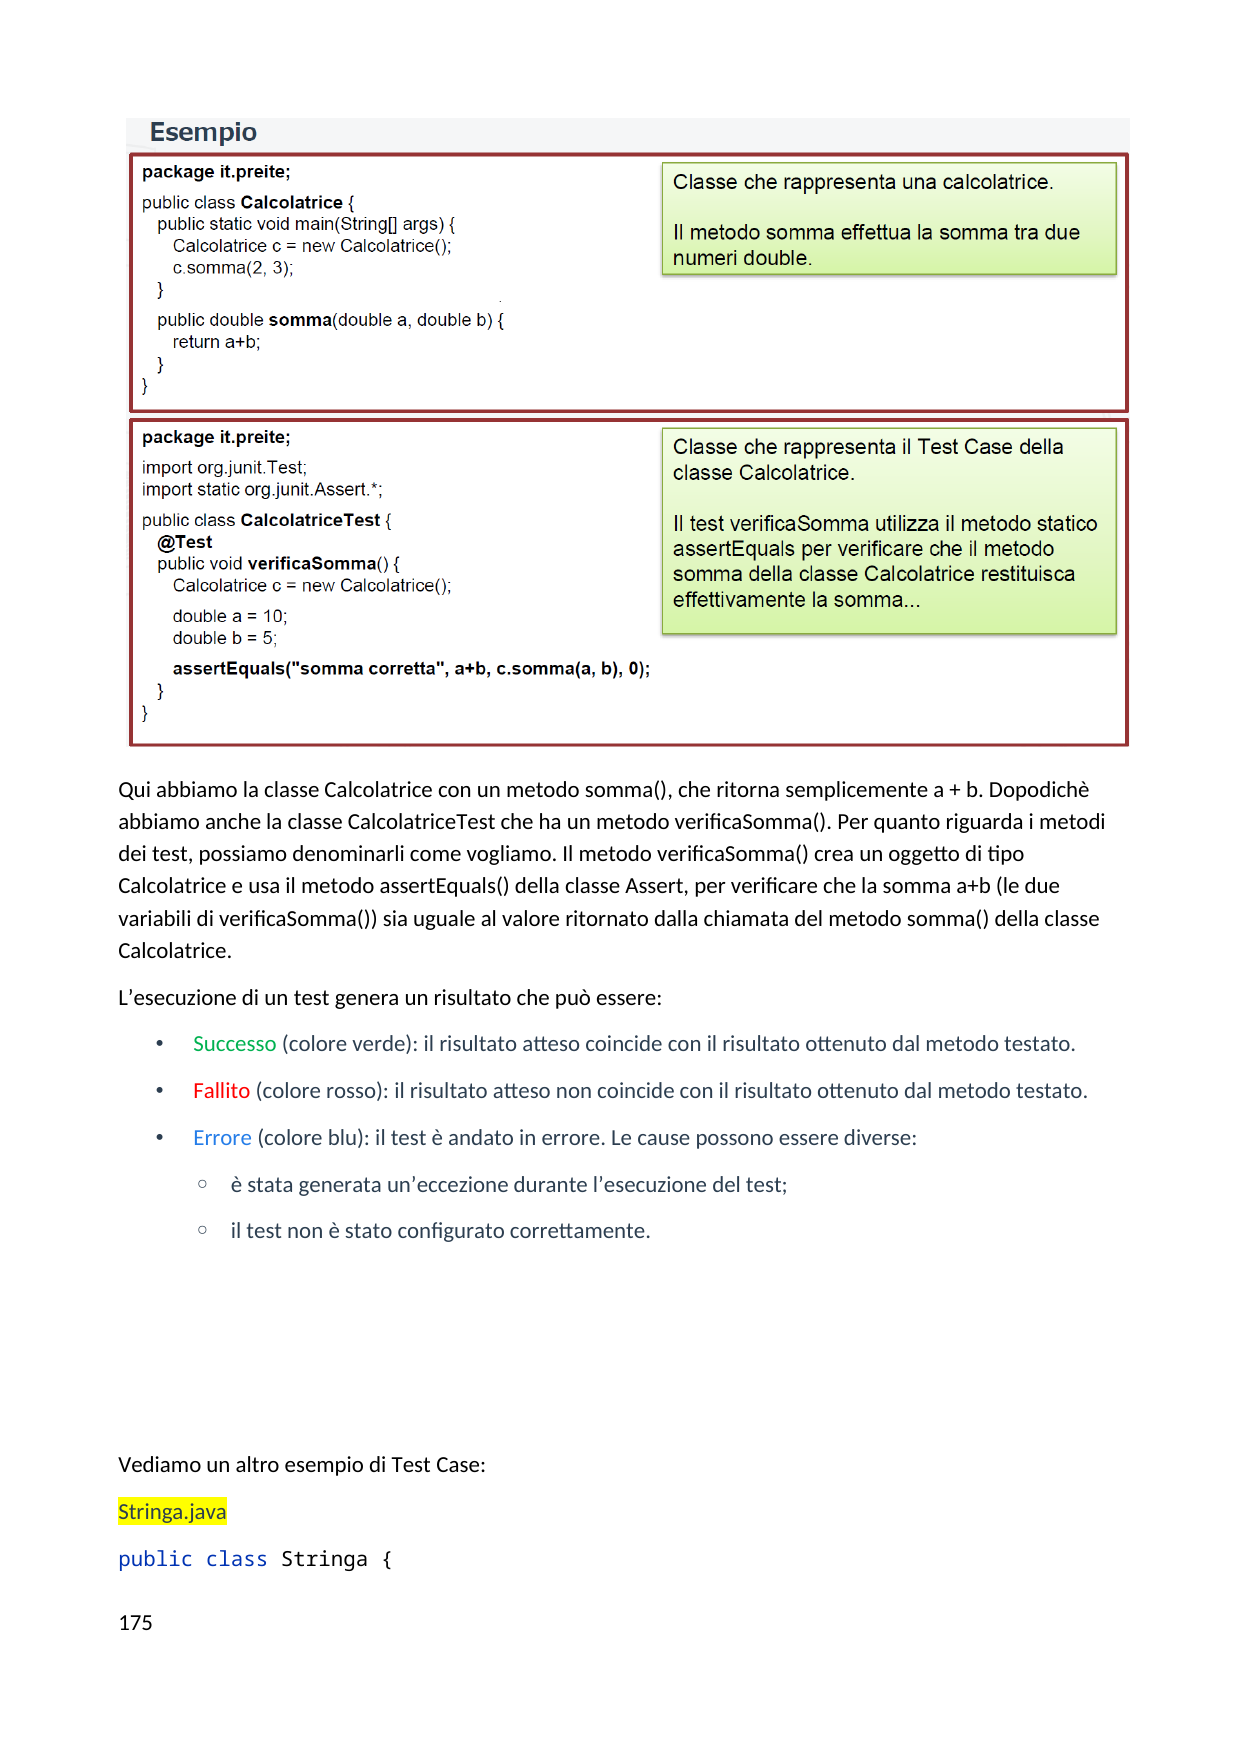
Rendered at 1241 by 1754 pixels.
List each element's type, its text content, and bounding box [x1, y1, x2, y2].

picture [126, 118, 1130, 747]
text Vediamo un altro esempio di Test Case: [118, 1450, 1122, 1478]
list Fallito (colore rosso): il risultato atteso non coincide con il risultato ottenuto dal metodo testato. [156, 1076, 1122, 1104]
text Stringa.java [118, 1497, 1122, 1525]
list Successo (colore verde): il risultato atteso coincide con il risultato ottenuto dal metodo testato. [156, 1029, 1122, 1057]
text Qui abbiamo la classe Calcolatrice con un metodo somma(), che ritorna semplicemente a + b. Dopodichè abbiamo anche la classe CalcolatriceTest che ha un metodo verificaSomma(). Per quanto riguarda i metodi dei test, possiamo denominarli come vogliamo. Il metodo verificaSomma() crea un oggetto di tipo Calcolatrice e usa il metodo assertEquals() della classe Assert, per verificare che la somma a+b (le due variabili di verificaSomma()) sia uguale al valore ritornato dalla chiamata del metodo somma() della classe Calcolatrice. [118, 775, 1122, 964]
text L’esecuzione di un test genera un risultato che può essere: [118, 983, 1122, 1011]
list è stata generata un’eccezione durante l’esecuzione del test; [193, 1170, 1122, 1198]
text public class Stringa { [118, 1544, 1122, 1572]
list Errore (colore blu): il test è andato in errore. Le cause possono essere diverse: [156, 1123, 1122, 1151]
list il test non è stato configurato correttamente. [193, 1217, 1122, 1244]
